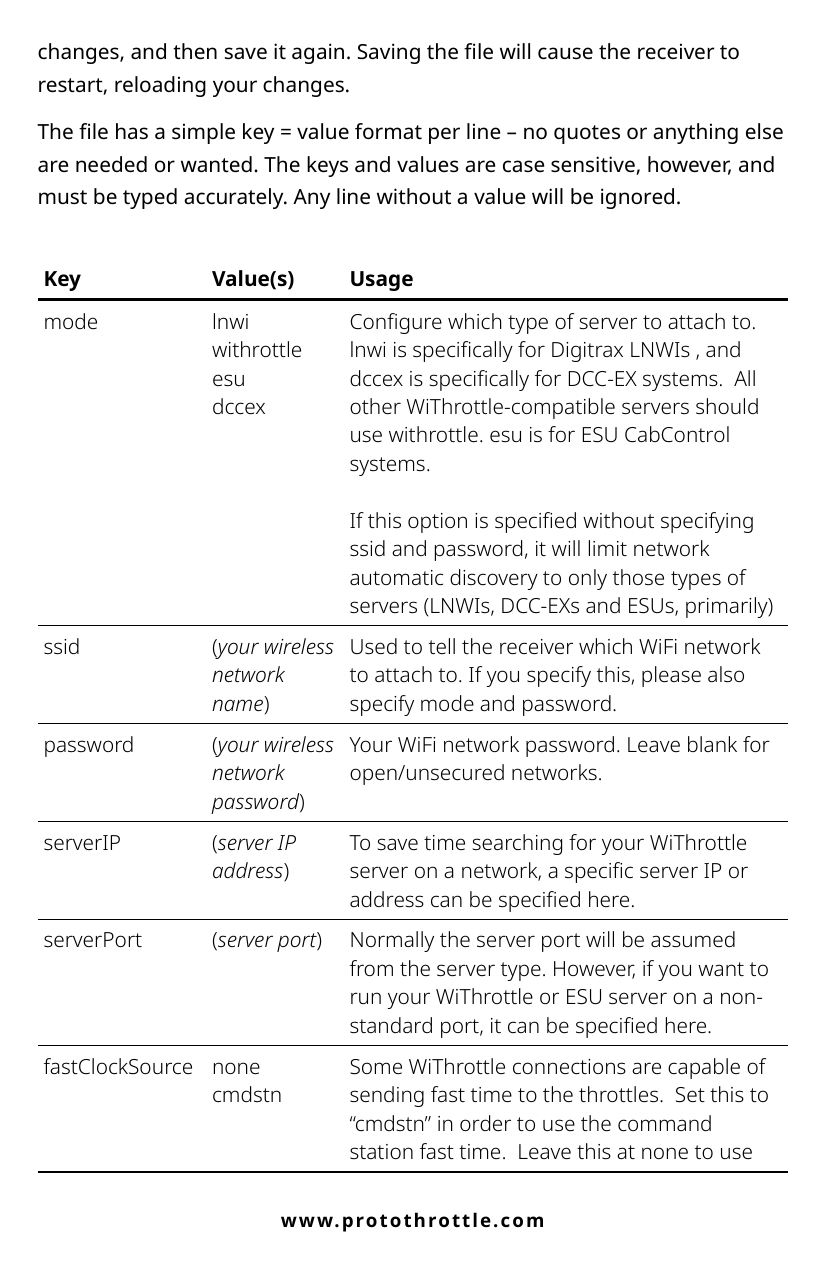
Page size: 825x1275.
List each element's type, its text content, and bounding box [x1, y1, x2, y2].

table_cell (your wireless network name) [206, 626, 343, 723]
table_cell Your WiFi network password. Leave blank for open/unsecured networks. [344, 724, 787, 821]
text changes, and then save it again. Saving the file will cause the receiver to restart, reloading your changes. [37, 37, 787, 98]
table_cell ssid [38, 626, 206, 723]
table_cell Configure which type of server to attach to. lnwi is specifically for Digitrax LNWIs , and dccex is specifically for DCC-EX systems. All other WiThrottle-compatible servers should use withrottle. esu is for ESU CabControl systems. If this option is specified without specifying ssid and password, it will limit network automatic discovery to only those types of servers (LNWIs, DCC-EXs and ESUs, primarily) [344, 301, 787, 625]
table_cell Normally the server port will be assumed from the server type. However, if you want to run your WiThrottle or ESU server on a non-standard port, it can be specified here. [344, 920, 787, 1045]
table_cell (your wireless network password) [206, 724, 343, 821]
table_header Key [38, 258, 206, 298]
table_cell none cmdstn [206, 1046, 343, 1171]
text The file has a simple key = value format per line – no quotes or anything else are needed or wanted. The keys and values are case sensitive, however, and must be typed accurately. Any line without a value will be ignored. [37, 117, 787, 211]
table_cell mode [38, 301, 206, 625]
table_cell lnwi withrottle esu dccex [206, 301, 343, 625]
table_cell To save time searching for your WiThrottle server on a network, a specific server IP or address can be specified here. [344, 822, 787, 919]
table_header Usage [344, 258, 787, 298]
table_cell password [38, 724, 206, 821]
table_cell serverPort [38, 920, 206, 1045]
table_cell Used to tell the receiver which WiFi network to attach to. If you specify this, please also specify mode and password. [344, 626, 787, 723]
table_cell fastClockSource [38, 1046, 206, 1171]
table_cell Some WiThrottle connections are capable of sending fast time to the throttles. Set this to “cmdstn” in order to use the command station fast time. Leave this at none to use [344, 1046, 787, 1171]
table_cell (server IP address) [206, 822, 343, 919]
table_header Value(s) [206, 258, 343, 298]
table_cell (server port) [206, 920, 343, 1045]
table_cell serverIP [38, 822, 206, 919]
